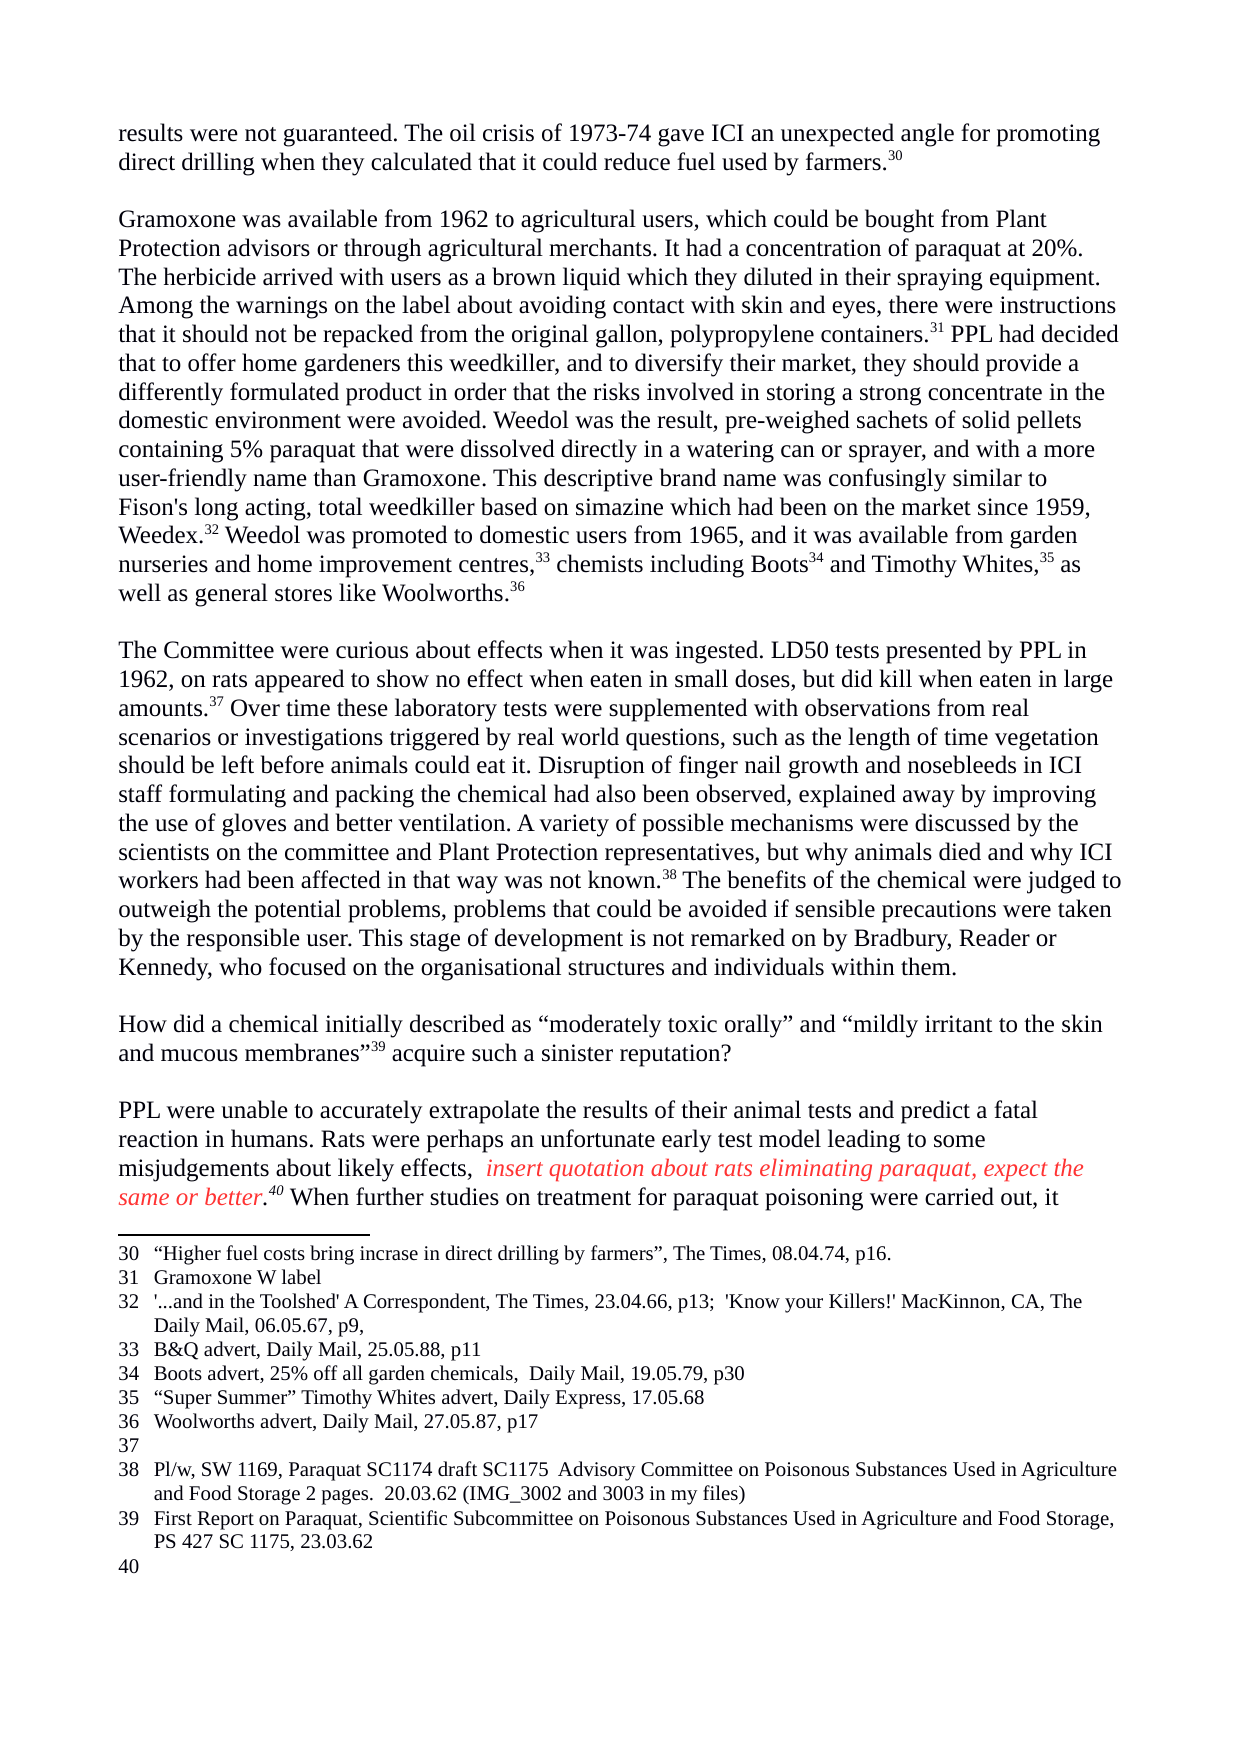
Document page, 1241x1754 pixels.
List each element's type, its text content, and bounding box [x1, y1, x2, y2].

text Boots advert, 25% off all garden chemicals, Daily Mail, 19.05.79, p30 [118, 1361, 1122, 1385]
text First Report on Paraquat, Scientific Subcommittee on Poisonous Substances Used in Agriculture and Food Storage, PS 427 SC 1175, 23.03.62 [118, 1505, 1122, 1553]
text B&Q advert, Daily Mail, 25.05.88, p11 [118, 1337, 1122, 1361]
text results were not guaranteed. The oil crisis of 1973-74 gave ICI an unexpected angle for promoting direct drilling when they calculated that it could reduce fuel used by farmers. [118, 118, 1122, 176]
text Gramoxone W label [118, 1265, 1122, 1289]
text PPL were unable to accurately extrapolate the results of their animal tests and predict a fatal reaction in humans. Rats were perhaps an unfortunate early test model leading to some misjudgements about likely effects, insert quotation about rats eliminating paraquat, expect the same or better. When further studies on treatment for paraquat poisoning were carried out, it [118, 1096, 1122, 1211]
text '...and in the Toolshed' A Correspondent, The Times, 23.04.66, p13; 'Know your Killers!' MacKinnon, CA, The Daily Mail, 06.05.67, p9, [118, 1289, 1122, 1337]
text The Committee were curious about effects when it was ingested. LD50 tests presented by PPL in 1962, on rats appeared to show no effect when eaten in small doses, but did kill when eaten in large amounts. Over time these laboratory tests were supplemented with observations from real scenarios or investigations triggered by real world questions, such as the length of time vegetation should be left before animals could eat it. Disruption of finger nail growth and nosebleeds in ICI staff formulating and packing the chemical had also been observed, explained away by improving the use of gloves and better ventilation. A variety of possible mechanisms were discussed by the scientists on the committee and Plant Protection representatives, but why animals died and why ICI workers had been affected in that way was not known. The benefits of the chemical were judged to outweigh the potential problems, problems that could be avoided if sensible precautions were taken by the responsible user. This stage of development is not remarked on by Bradbury, Reader or Kennedy, who focused on the organisational structures and individuals within them. [118, 636, 1122, 981]
text How did a chemical initially described as “moderately toxic orally” and “mildly irritant to the skin and mucous membranes” acquire such a sinister reputation? [118, 1009, 1122, 1067]
text Gramoxone was available from 1962 to agricultural users, which could be bought from Plant Protection advisors or through agricultural merchants. It had a concentration of paraquat at 20%. The herbicide arrived with users as a brown liquid which they diluted in their spraying equipment. Among the warnings on the label about avoiding contact with skin and eyes, there were instructions that it should not be repacked from the original gallon, polypropylene containers. PPL had decided that to offer home gardeners this weedkiller, and to diversify their market, they should provide a differently formulated product in order that the risks involved in storing a strong concentrate in the domestic environment were avoided. Weedol was the result, pre-weighed sachets of solid pellets containing 5% paraquat that were dissolved directly in a watering can or sprayer, and with a more user-friendly name than Gramoxone. This descriptive brand name was confusingly similar to Fison's long acting, total weedkiller based on simazine which had been on the market since 1959, Weedex. Weedol was promoted to domestic users from 1965, and it was available from garden nurseries and home improvement centres, chemists including Boots and Timothy Whites, as well as general stores like Woolworths. [118, 204, 1122, 607]
text “Super Summer” Timothy Whites advert, Daily Express, 17.05.68 [118, 1385, 1122, 1409]
text “Higher fuel costs bring incrase in direct drilling by farmers”, The Times, 08.04.74, p16. [118, 1241, 1122, 1265]
text Woolworths advert, Daily Mail, 27.05.87, p17 [118, 1409, 1122, 1433]
text Pl/w, SW 1169, Paraquat SC1174 draft SC1175 Advisory Committee on Poisonous Substances Used in Agriculture and Food Storage 2 pages. 20.03.62 (IMG_3002 and 3003 in my files) [118, 1457, 1122, 1505]
